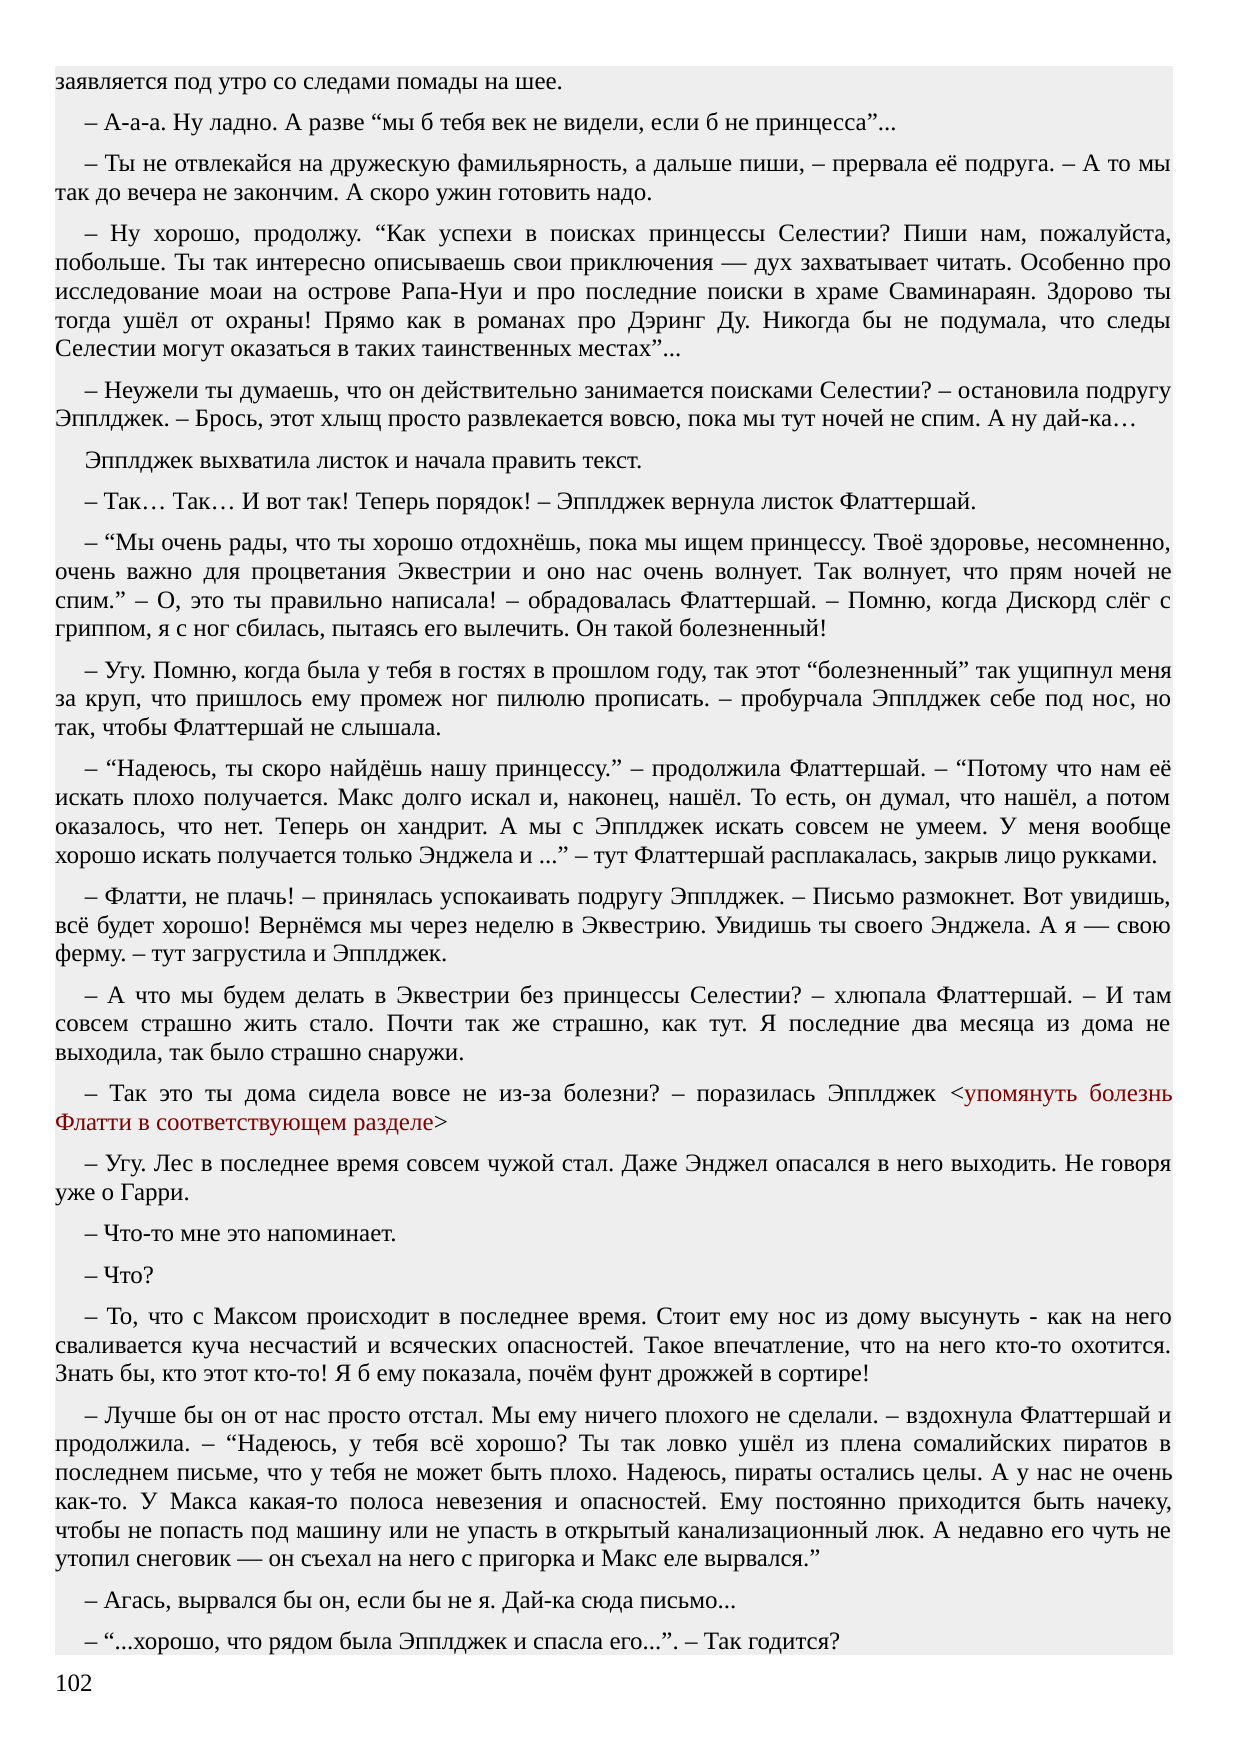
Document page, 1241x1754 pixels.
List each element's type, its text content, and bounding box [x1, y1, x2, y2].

text – Ну хорошо, продолжу. “Как успехи в поисках принцессы Селестии? Пиши нам, пожалуйста, побольше. Ты так интересно описываешь свои приключения — дух захватывает читать. Особенно про исследование моаи на острове Рапа-Нуи и про последние поиски в храме Сваминараян. Здорово ты тогда ушёл от охраны! Прямо как в романах про Дэринг Ду. Никогда бы не подумала, что следы Селестии могут оказаться в таких таинственных местах”... [55, 218, 1173, 362]
text заявляется под утро со следами помады на шее. [55, 66, 1173, 95]
text – Угу. Помню, когда была у тебя в гостях в прошлом году, так этот “болезненный” так ущипнул меня за круп, что пришлось ему промеж ног пилюлю прописать. – пробурчала Эпплджек себе под нос, но так, чтобы Флаттершай не слышала. [55, 655, 1173, 741]
text – Ты не отвлекайся на дружескую фамильярность, а дальше пиши, – прервала её подруга. – А то мы так до вечера не закончим. А скоро ужин готовить надо. [55, 148, 1173, 206]
text Эпплджек выхватила листок и начала править текст. [55, 445, 1173, 473]
text – “Мы очень рады, что ты хорошо отдохнёшь, пока мы ищем принцессу. Твоё здоровье, несомненно, очень важно для процветания Эквестрии и оно нас очень волнует. Так волнует, что прям ночей не спим.” – О, это ты правильно написала! – обрадовалась Флаттершай. – Помню, когда Дискорд слёг с гриппом, я с ног сбилась, пытаясь его вылечить. Он такой болезненный! [55, 527, 1173, 642]
text – Агась, вырвался бы он, если бы не я. Дай-ка сюда письмо... [55, 1585, 1173, 1613]
text – Лучше бы он от нас просто отстал. Мы ему ничего плохого не сделали. – вздохнула Флаттершай и продолжила. – “Надеюсь, у тебя всё хорошо? Ты так ловко ушёл из плена сомалийских пиратов в последнем письме, что у тебя не может быть плохо. Надеюсь, пираты остались целы. А у нас не очень как-то. У Макса какая-то полоса невезения и опасностей. Ему постоянно приходится быть начеку, чтобы не попасть под машину или не упасть в открытый канализационный люк. А недавно его чуть не утопил снеговик — он съехал на него с пригорка и Макс еле вырвался.” [55, 1400, 1173, 1572]
text – “...хорошо, что рядом была Эпплджек и спасла его...”. – Так годится? [55, 1626, 1173, 1655]
text – “Надеюсь, ты скоро найдёшь нашу принцессу.” – продолжила Флаттершай. – “Потому что нам её искать плохо получается. Макс долго искал и, наконец, нашёл. То есть, он думал, что нашёл, а потом оказалось, что нет. Теперь он хандрит. А мы с Эпплджек искать совсем не умеем. У меня вообще хорошо искать получается только Энджела и ...” – тут Флаттершай расплакалась, закрыв лицо рукками. [55, 753, 1173, 868]
text – Так… Так… И вот так! Теперь порядок! – Эпплджек вернула листок Флаттершай. [55, 486, 1173, 515]
text – То, что с Максом происходит в последнее время. Стоит ему нос из дому высунуть - как на него сваливается куча несчастий и всяческих опасностей. Такое впечатление, что на него кто-то охотится. Знать бы, кто этот кто-то! Я б ему показала, почём фунт дрожжей в сортире! [55, 1301, 1173, 1387]
text – А-а-а. Ну ладно. А разве “мы б тебя век не видели, если б не принцесса”... [55, 107, 1173, 136]
text – Флатти, не плачь! – принялась успокаивать подругу Эпплджек. – Письмо размокнет. Вот увидишь, всё будет хорошо! Вернёмся мы через неделю в Эквестрию. Увидишь ты своего Энджела. А я — свою ферму. – тут загрустила и Эпплджек. [55, 881, 1173, 967]
text – А что мы будем делать в Эквестрии без принцессы Селестии? – хлюпала Флаттершай. – И там совсем страшно жить стало. Почти так же страшно, как тут. Я последние два месяца из дома не выходила, так было страшно снаружи. [55, 980, 1173, 1066]
text – Что-то мне это напоминает. [55, 1218, 1173, 1247]
text – Так это ты дома сидела вовсе не из-за болезни? – поразилась Эпплджек <упомянуть болезнь Флатти в соответствующем разделе> [55, 1078, 1173, 1136]
text – Неужели ты думаешь, что он действительно занимается поисками Селестии? – остановила подругу Эпплджек. – Брось, этот хлыщ просто развлекается вовсю, пока мы тут ночей не спим. А ну дай-ка… [55, 375, 1173, 432]
text – Что? [55, 1260, 1173, 1288]
text – Угу. Лес в последнее время совсем чужой стал. Даже Энджел опасался в него выходить. Не говоря уже о Гарри. [55, 1148, 1173, 1206]
